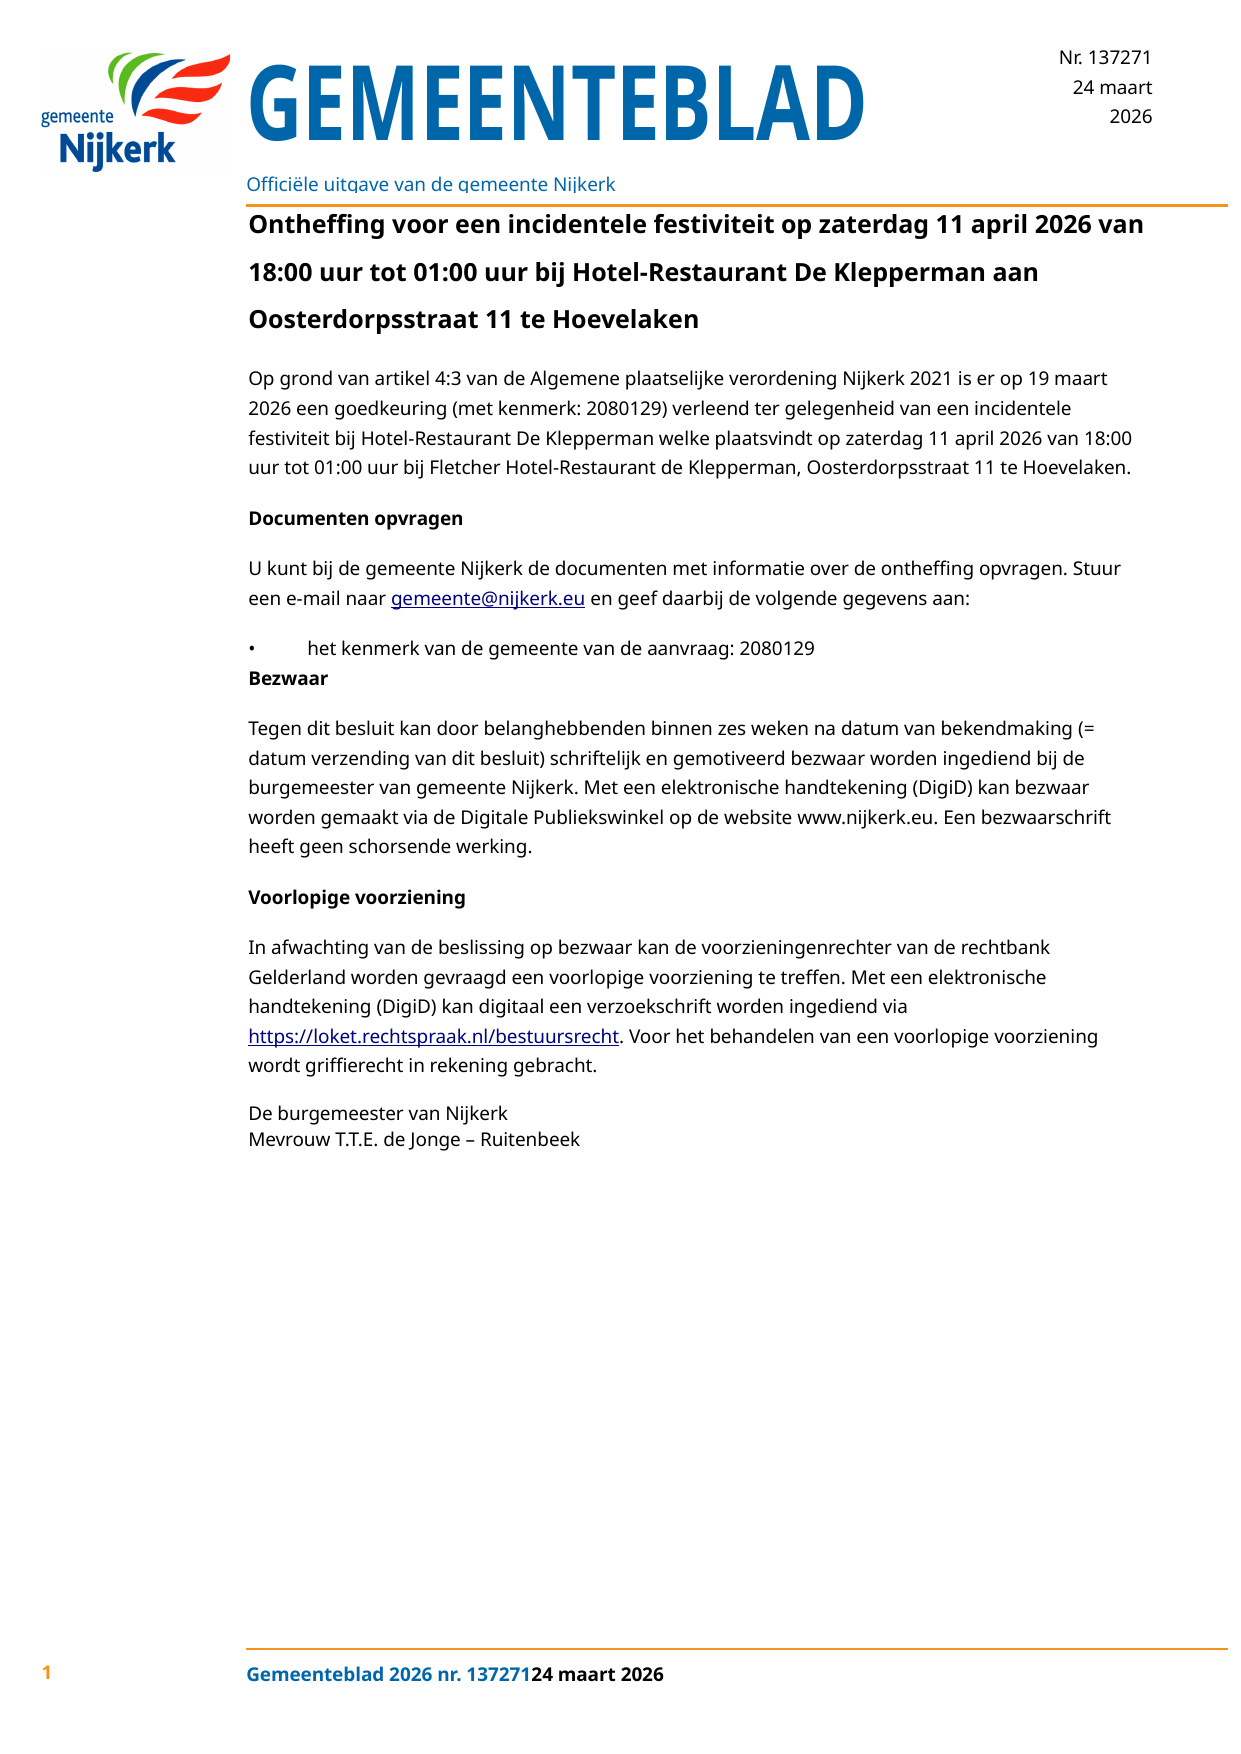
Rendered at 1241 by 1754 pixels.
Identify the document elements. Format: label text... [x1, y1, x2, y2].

picture [41, 47, 231, 172]
text Ontheffing voor een incidentele festiviteit op zaterdag 11 april 2026 van 18:00 uur tot 01:00 uur bij Hotel-Restaurant De Klepperman aan Oosterdorpsstraat 11 te Hoevelaken [248, 207, 1152, 336]
text Op grond van artikel 4:3 van de Algemene plaatselijke verordening Nijkerk 2021 is er op 19 maart 2026 een goedkeuring (met kenmerk: 2080129) verleend ter gelegenheid van een incidentele festiviteit bij Hotel-Restaurant De Klepperman welke plaatsvindt op zaterdag 11 april 2026 van 18:00 uur tot 01:00 uur bij Fletcher Hotel-Restaurant de Klepperman, Oosterdorpsstraat 11 te Hoevelaken. [248, 366, 1152, 480]
text Documenten opvragen [248, 505, 1152, 530]
text U kunt bij de gemeente Nijkerk de documenten met informatie over de ontheffing opvragen. Stuur een e-mail naar gemeente@nijkerk.eu en geef daarbij de volgende gegevens aan: [248, 555, 1152, 610]
text De burgemeester van Nijkerk [248, 1100, 1152, 1126]
text Tegen dit besluit kan door belanghebbenden binnen zes weken na datum van bekendmaking (= datum verzending van dit besluit) schriftelijk en gemotiveerd bezwaar worden ingediend bij de burgemeester van gemeente Nijkerk. Met een elektronische handtekening (DigiD) kan bezwaar worden gemaakt via de Digitale Publiekswinkel op de website www.nijkerk.eu. Een bezwaarschrift heeft geen schorsende werking. [248, 715, 1152, 859]
text Mevrouw T.T.E. de Jonge – Ruitenbeek [248, 1126, 1152, 1152]
list het kenmerk van de gemeente van de aanvraag: 2080129 [248, 635, 1152, 661]
text In afwachting van de beslissing op bezwaar kan de voorzieningenrechter van de rechtbank Gelderland worden gevraagd een voorlopige voorziening te treffen. Met een elektronische handtekening (DigiD) kan digitaal een verzoekschrift worden ingediend via https://loket.rechtspraak.nl/bestuursrecht. Voor het behandelen van een voorlopige voorziening wordt griffierecht in rekening gebracht. [248, 934, 1152, 1078]
text Voorlopige voorziening [248, 884, 1152, 909]
text Bezwaar [248, 665, 1152, 690]
